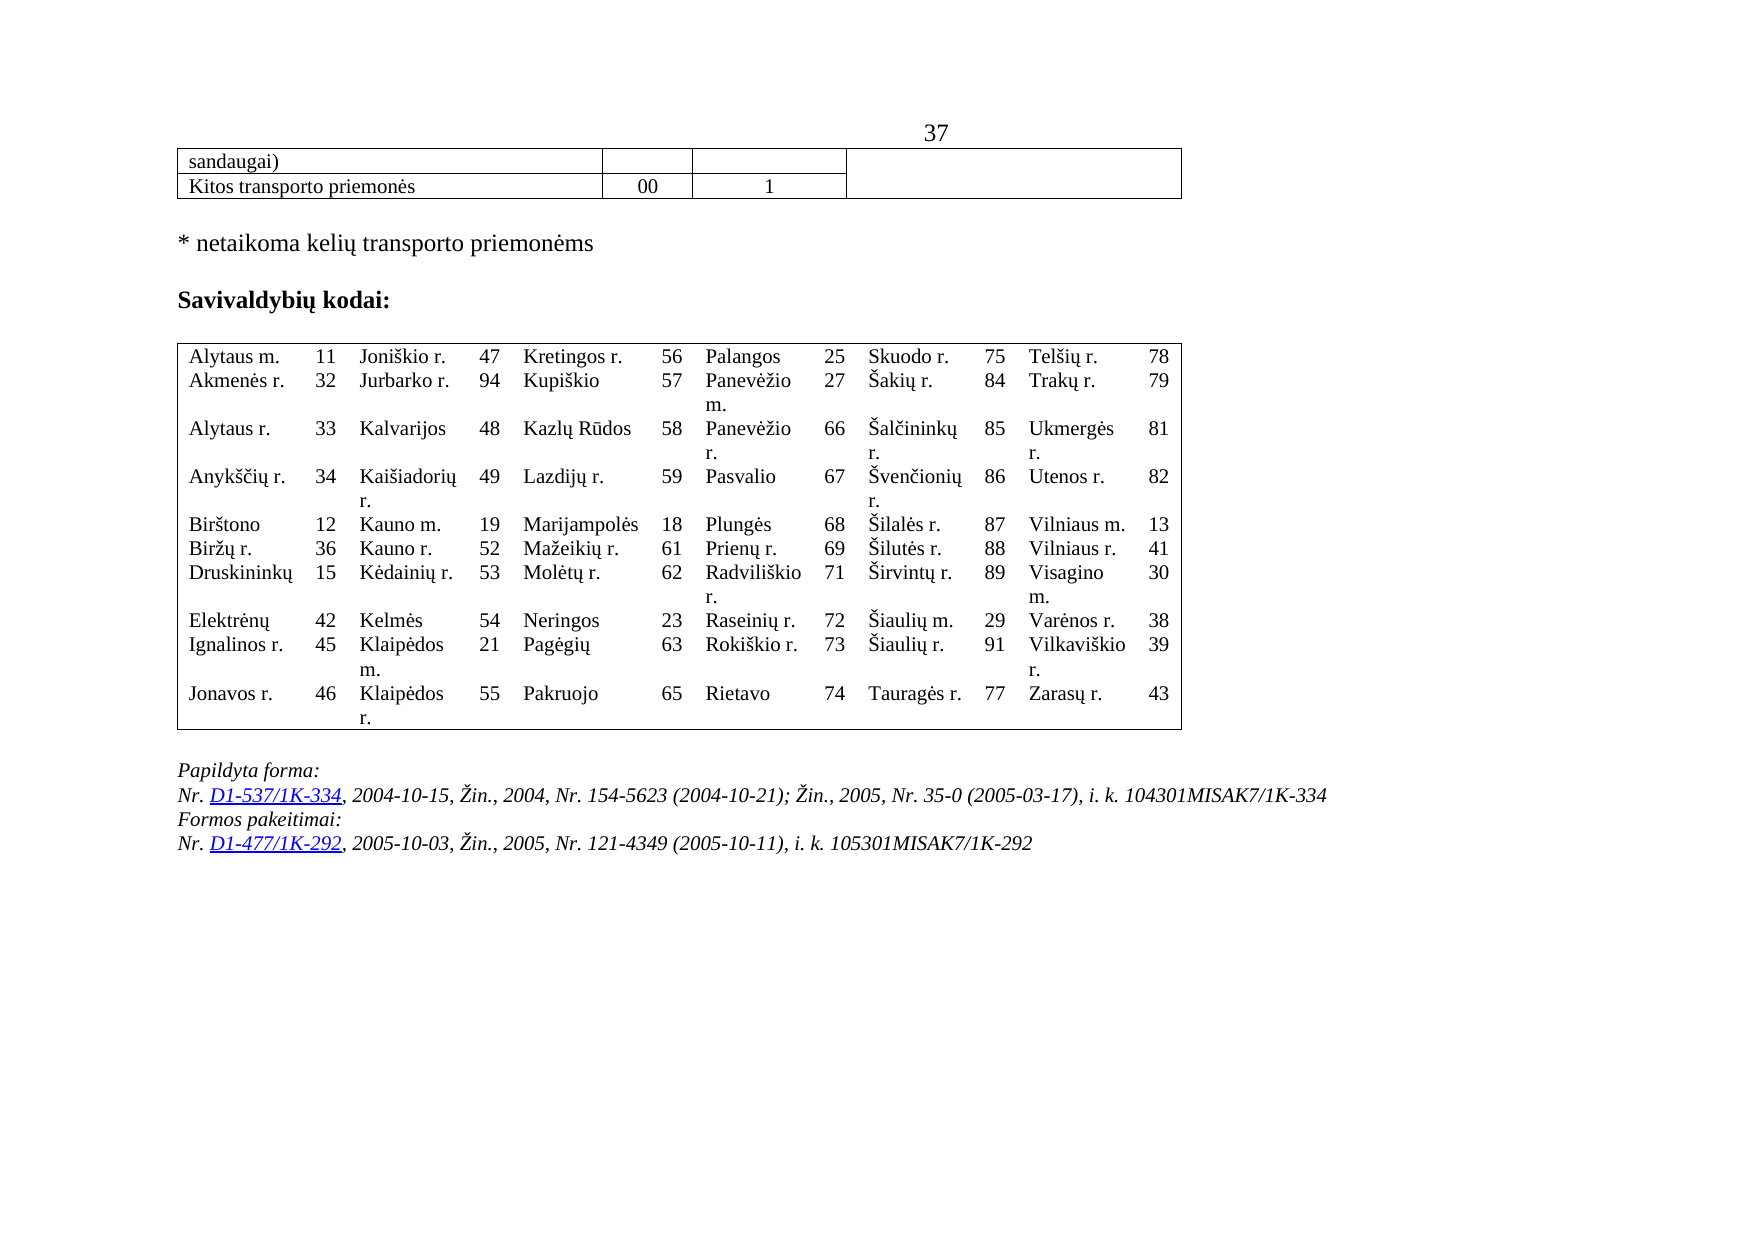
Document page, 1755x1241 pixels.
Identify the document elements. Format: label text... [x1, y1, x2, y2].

table_cell Kauno m. [348, 512, 468, 536]
table_cell Varėnos r. [1017, 608, 1137, 632]
table_cell 52 [468, 536, 512, 560]
table_cell Šilutės r. [857, 536, 973, 560]
table_header 47 [468, 344, 512, 368]
table_cell Kaišiadorių r. [348, 464, 468, 512]
table_cell Tauragės r. [857, 681, 973, 729]
table_cell 32 [304, 368, 348, 416]
table_cell Kalvarijos [348, 416, 468, 464]
table_header [847, 149, 1181, 198]
table_cell 61 [650, 536, 694, 560]
table_header Joniškio r. [348, 344, 468, 368]
table_cell Biržų r. [178, 536, 304, 560]
table_cell 30 [1137, 560, 1181, 608]
table_header 25 [813, 344, 857, 368]
text Nr. D1-477/1K-292, 2005-10-03, Žin., 2005, Nr. 121-4349 (2005-10-11), i. k. 105301MISAK7/1K-292 [177, 831, 1695, 855]
table_cell 54 [468, 608, 512, 632]
table_cell Visagino m. [1017, 560, 1137, 608]
table_cell 15 [304, 560, 348, 608]
table_cell Trakų r. [1017, 368, 1137, 416]
table_cell Molėtų r. [512, 560, 650, 608]
table_cell Šakių r. [857, 368, 973, 416]
table_cell Ukmergės r. [1017, 416, 1137, 464]
table_cell 00 [603, 174, 692, 198]
table_cell Vilniaus m. [1017, 512, 1137, 536]
table_cell 69 [813, 536, 857, 560]
table_cell Šiaulių m. [857, 608, 973, 632]
table_cell Mažeikių r. [512, 536, 650, 560]
table_cell Kėdainių r. [348, 560, 468, 608]
table_cell Vilkaviškio r. [1017, 633, 1137, 681]
table_header Skuodo r. [857, 344, 973, 368]
table_cell Širvintų r. [857, 560, 973, 608]
table_cell 63 [650, 633, 694, 681]
table_cell 66 [813, 416, 857, 464]
table_cell 57 [650, 368, 694, 416]
table_cell 55 [468, 681, 512, 729]
table_cell 45 [304, 633, 348, 681]
table_cell Jurbarko r. [348, 368, 468, 416]
table_cell Kupiškio [512, 368, 650, 416]
table_cell 67 [813, 464, 857, 512]
table_header Alytaus m. [178, 344, 304, 368]
table_cell Jonavos r. [178, 681, 304, 729]
table_cell Kitos transporto priemonės [178, 174, 602, 198]
table_cell Šilalės r. [857, 512, 973, 536]
text Savivaldybių kodai: [177, 285, 1695, 314]
table_cell 39 [1137, 633, 1181, 681]
table_cell 87 [973, 512, 1017, 536]
text Formos pakeitimai: [177, 807, 1695, 831]
table_cell 41 [1137, 536, 1181, 560]
table_cell Radviliškio r. [694, 560, 813, 608]
table_cell Rokiškio r. [694, 633, 813, 681]
table_cell Pakruojo [512, 681, 650, 729]
table_cell Neringos [512, 608, 650, 632]
table_header 78 [1137, 344, 1181, 368]
table_cell Akmenės r. [178, 368, 304, 416]
table_cell Šiaulių r. [857, 633, 973, 681]
table_header Telšių r. [1017, 344, 1137, 368]
table_cell 82 [1137, 464, 1181, 512]
table_header Kretingos r. [512, 344, 650, 368]
table_cell 34 [304, 464, 348, 512]
table_header 56 [650, 344, 694, 368]
table_header Palangos [694, 344, 813, 368]
table_cell Švenčionių r. [857, 464, 973, 512]
table_cell 1 [693, 174, 846, 198]
table_cell 65 [650, 681, 694, 729]
table_cell 48 [468, 416, 512, 464]
text Papildyta forma: [177, 758, 1695, 782]
table_cell 59 [650, 464, 694, 512]
table_cell 13 [1137, 512, 1181, 536]
table_cell 49 [468, 464, 512, 512]
table_cell Alytaus r. [178, 416, 304, 464]
table_cell Elektrėnų [178, 608, 304, 632]
table_cell Klaipėdos r. [348, 681, 468, 729]
table_cell Birštono [178, 512, 304, 536]
table_cell Pasvalio [694, 464, 813, 512]
table_cell 81 [1137, 416, 1181, 464]
table_cell Kelmės [348, 608, 468, 632]
table_cell 23 [650, 608, 694, 632]
table_cell Klaipėdos m. [348, 633, 468, 681]
table_cell 19 [468, 512, 512, 536]
table_cell 62 [650, 560, 694, 608]
table_cell Kazlų Rūdos [512, 416, 650, 464]
table_cell Zarasų r. [1017, 681, 1137, 729]
table_cell Šalčininkų r. [857, 416, 973, 464]
table_cell Pagėgių [512, 633, 650, 681]
table_cell 94 [468, 368, 512, 416]
table_cell Prienų r. [694, 536, 813, 560]
table_cell 46 [304, 681, 348, 729]
table_cell 29 [973, 608, 1017, 632]
table_cell Plungės [694, 512, 813, 536]
table_cell Panevėžio r. [694, 416, 813, 464]
table_cell 71 [813, 560, 857, 608]
table_cell 12 [304, 512, 348, 536]
table_cell 91 [973, 633, 1017, 681]
table_header 75 [973, 344, 1017, 368]
table_cell sandaugai) [178, 149, 602, 173]
table_cell 58 [650, 416, 694, 464]
table_cell Utenos r. [1017, 464, 1137, 512]
table_cell 79 [1137, 368, 1181, 416]
table_cell 33 [304, 416, 348, 464]
table_cell Anykščių r. [178, 464, 304, 512]
table_cell 36 [304, 536, 348, 560]
table_cell 89 [973, 560, 1017, 608]
table_cell 27 [813, 368, 857, 416]
table_cell 68 [813, 512, 857, 536]
table_cell 18 [650, 512, 694, 536]
table_cell [603, 149, 692, 173]
table_cell 21 [468, 633, 512, 681]
table_cell Panevėžio m. [694, 368, 813, 416]
table_cell 73 [813, 633, 857, 681]
table_cell Druskininkų [178, 560, 304, 608]
table_cell 85 [973, 416, 1017, 464]
table_cell Vilniaus r. [1017, 536, 1137, 560]
table_cell 84 [973, 368, 1017, 416]
table_cell 74 [813, 681, 857, 729]
table_cell Rietavo [694, 681, 813, 729]
table_cell Kauno r. [348, 536, 468, 560]
table_cell 53 [468, 560, 512, 608]
table_cell 72 [813, 608, 857, 632]
table_cell 86 [973, 464, 1017, 512]
table_cell 43 [1137, 681, 1181, 729]
table_cell [693, 149, 846, 173]
table_header 11 [304, 344, 348, 368]
table_cell 38 [1137, 608, 1181, 632]
table_cell Marijampolės [512, 512, 650, 536]
table_cell Ignalinos r. [178, 633, 304, 681]
table_cell 88 [973, 536, 1017, 560]
text * netaikoma kelių transporto priemonėms [177, 228, 1695, 256]
table_cell Lazdijų r. [512, 464, 650, 512]
table_cell Raseinių r. [694, 608, 813, 632]
text Nr. D1-537/1K-334, 2004-10-15, Žin., 2004, Nr. 154-5623 (2004-10-21); Žin., 2005, Nr. 35-0 (2005-03-17), i. k. 104301MISAK7/1K-334 [177, 782, 1695, 807]
table_cell 42 [304, 608, 348, 632]
table_cell 77 [973, 681, 1017, 729]
